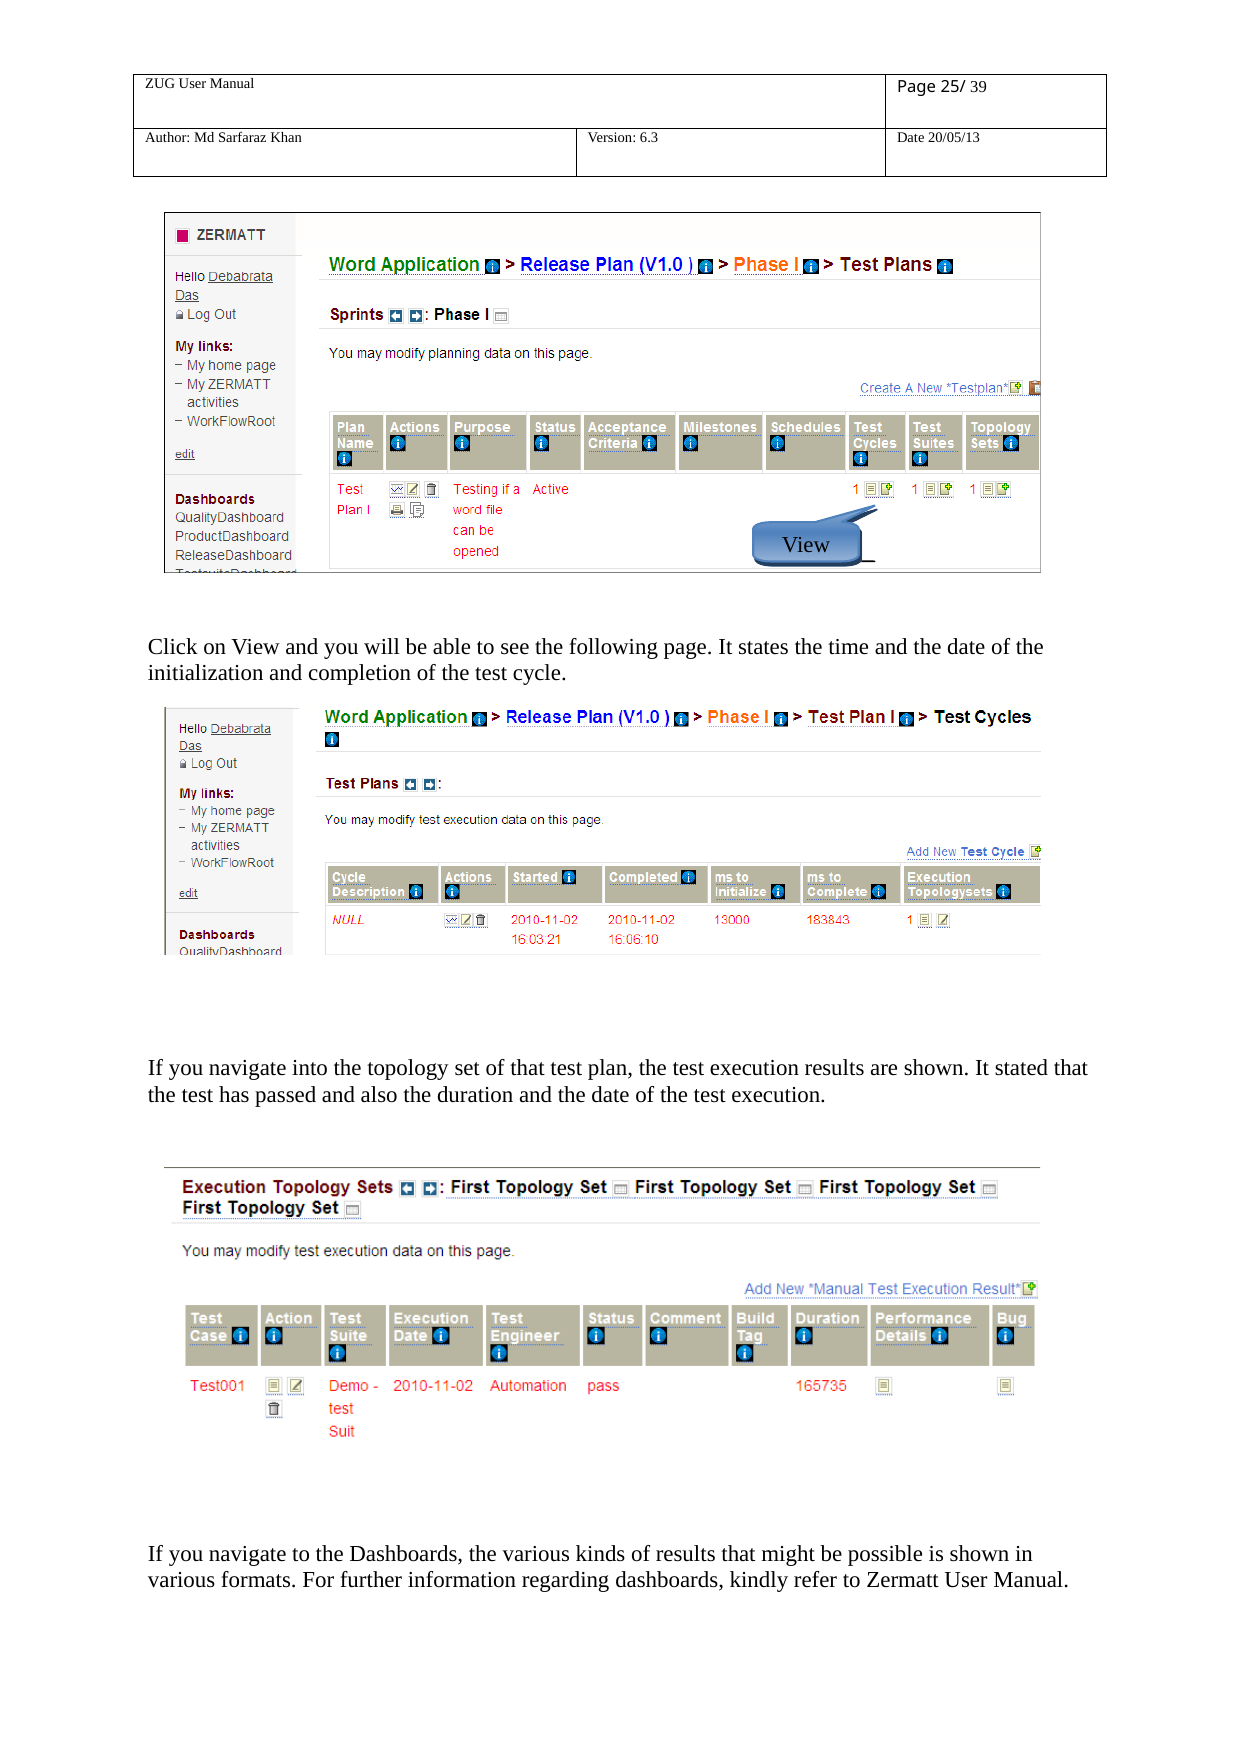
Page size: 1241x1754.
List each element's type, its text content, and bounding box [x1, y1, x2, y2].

text If you navigate to the Dashboards, the various kinds of results that might be possible is shown in various formats. For further information regarding dashboards, kindly refer to Zermatt User Manual. [148, 1540, 1092, 1593]
picture [164, 1167, 1041, 1441]
text If you navigate into the topology set of that test plan, the test execution results are shown. It stated that the test has passed and also the duration and the date of the test execution. [148, 1054, 1092, 1107]
text Click on View and you will be able to see the following page. It states the time and the date of the initialization and completion of the test cycle. [148, 633, 1092, 686]
picture [164, 707, 1041, 955]
picture [164, 212, 1041, 573]
